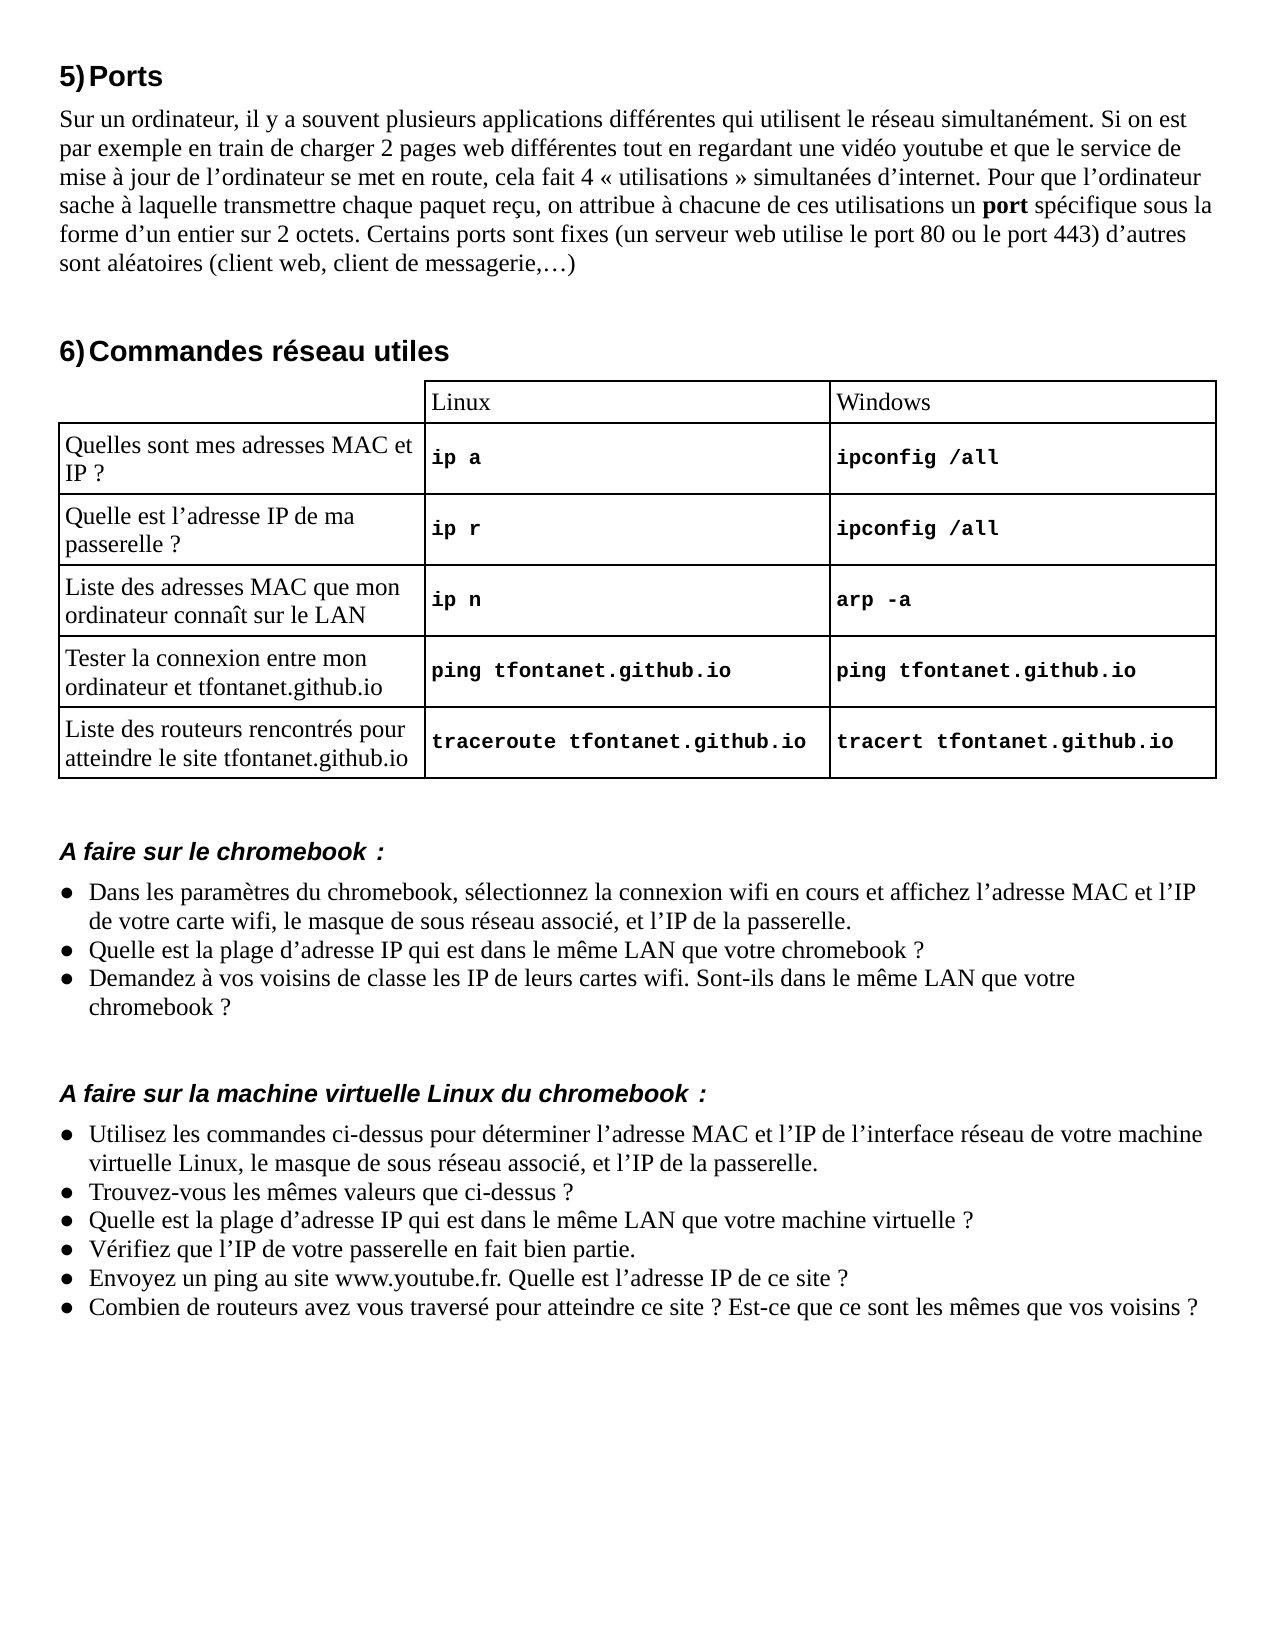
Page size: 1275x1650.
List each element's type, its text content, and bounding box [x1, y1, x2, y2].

list Utilisez les commandes ci-dessus pour déterminer l’adresse MAC et l’IP de l’interface réseau de votre machine virtuelle Linux, le masque de sous réseau associé, et l’IP de la passerelle. [59, 1119, 1216, 1177]
table_cell Liste des adresses MAC que mon ordinateur connaît sur le LAN [60, 566, 424, 635]
list Ports [59, 59, 1216, 93]
table_header [59, 380, 424, 422]
table_cell ipconfig /all [831, 424, 1215, 493]
table_cell traceroute tfontanet.github.io [426, 708, 829, 777]
list Vérifiez que l’IP de votre passerelle en fait bien partie. [59, 1234, 1216, 1263]
table_cell ipconfig /all [831, 495, 1215, 564]
table_cell Tester la connexion entre mon ordinateur et tfontanet.github.io [60, 637, 424, 706]
table_cell Quelle est l’adresse IP de ma passerelle ? [60, 495, 424, 564]
list Quelle est la plage d’adresse IP qui est dans le même LAN que votre chromebook ? [59, 935, 1216, 963]
list Combien de routeurs avez vous traversé pour atteindre ce site ? Est-ce que ce sont les mêmes que vos voisins ? [59, 1292, 1216, 1320]
table_header Linux [426, 382, 829, 422]
list Demandez à vos voisins de classe les IP de leurs cartes wifi. Sont-ils dans le même LAN que votre chromebook ? [59, 963, 1216, 1021]
table_cell ping tfontanet.github.io [831, 637, 1215, 706]
list Quelle est la plage d’adresse IP qui est dans le même LAN que votre machine virtuelle ? [59, 1205, 1216, 1234]
list Envoyez un ping au site www.youtube.fr. Quelle est l’adresse IP de ce site ? [59, 1263, 1216, 1292]
text A faire sur le chromebook : [59, 837, 1216, 866]
table_cell ping tfontanet.github.io [426, 637, 829, 706]
table_cell ip r [426, 495, 829, 564]
table_cell Liste des routeurs rencontrés pour atteindre le site tfontanet.github.io [60, 708, 424, 777]
text Sur un ordinateur, il y a souvent plusieurs applications différentes qui utilisent le réseau simultanément. Si on est par exemple en train de charger 2 pages web différentes tout en regardant une vidéo youtube et que le service de mise à jour de l’ordinateur se met en route, cela fait 4 « utilisations » simultanées d’internet. Pour que l’ordinateur sache à laquelle transmettre chaque paquet reçu, on attribue à chacune de ces utilisations un port spécifique sous la forme d’un entier sur 2 octets. Certains ports sont fixes (un serveur web utilise le port 80 ou le port 443) d’autres sont aléatoires (client web, client de messagerie,…) [59, 104, 1216, 277]
table_cell ip a [426, 424, 829, 493]
table_cell tracert tfontanet.github.io [831, 708, 1215, 777]
table_header Windows [831, 382, 1215, 422]
list Dans les paramètres du chromebook, sélectionnez la connexion wifi en cours et affichez l’adresse MAC et l’IP de votre carte wifi, le masque de sous réseau associé, et l’IP de la passerelle. [59, 877, 1216, 935]
list Trouvez-vous les mêmes valeurs que ci-dessus ? [59, 1177, 1216, 1205]
list Commandes réseau utiles [59, 334, 1216, 368]
table_cell Quelles sont mes adresses MAC et IP ? [60, 424, 424, 493]
text A faire sur la machine virtuelle Linux du chromebook : [59, 1078, 1216, 1107]
table_cell arp -a [831, 566, 1215, 635]
table_cell ip n [426, 566, 829, 635]
